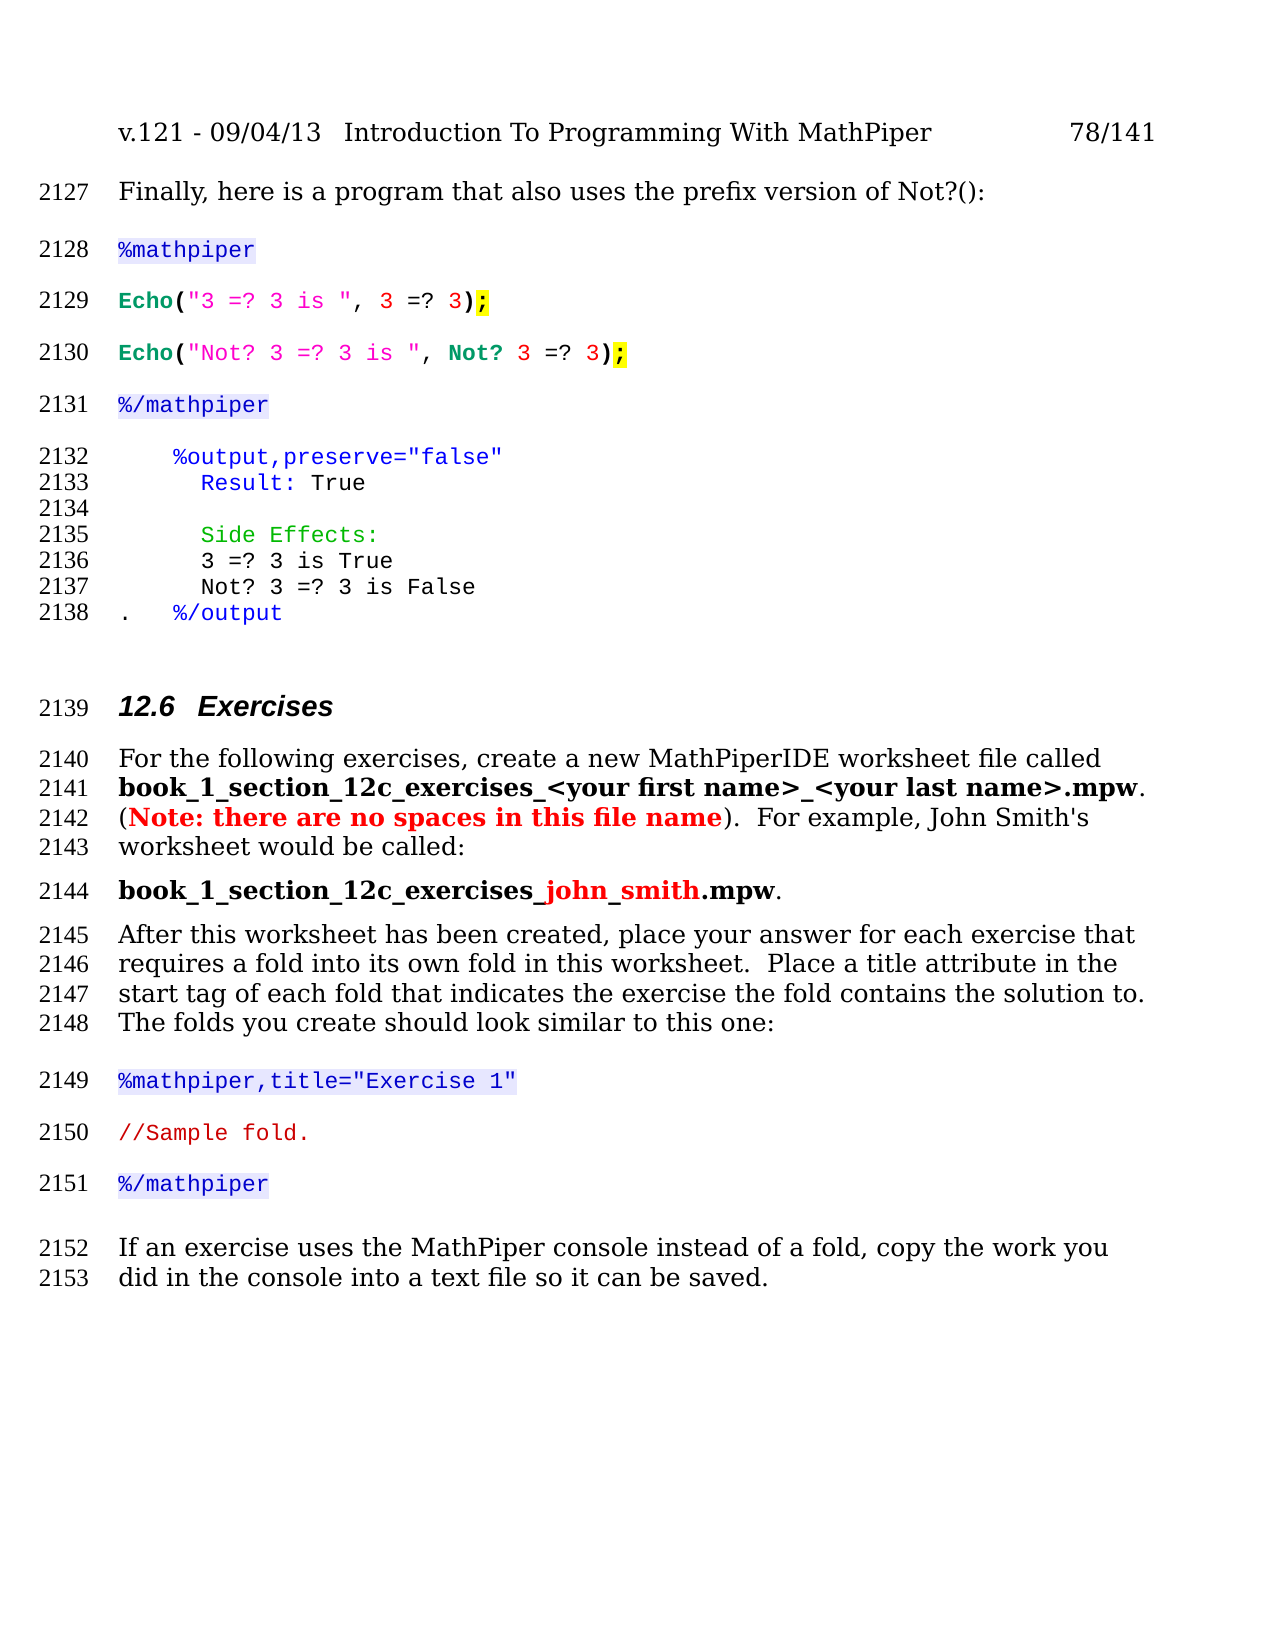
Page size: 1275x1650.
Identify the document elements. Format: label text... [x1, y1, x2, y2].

text %mathpiper [118, 238, 1157, 264]
subtitle Exercises [118, 689, 1157, 723]
text %mathpiper,title="Exercise 1" [118, 1069, 1157, 1095]
text Echo("3 =? 3 is ", 3 =? 3); [118, 290, 1157, 316]
text Side Effects: [118, 523, 1157, 549]
text Result: True [118, 471, 1157, 497]
text . %/output [118, 601, 1157, 627]
text After this worksheet has been created, place your answer for each exercise that requires a fold into its own fold in this worksheet. Place a title attribute in the start tag of each fold that indicates the exercise the fold contains the solution to. The folds you create should look similar to this one: [118, 920, 1157, 1037]
text %/mathpiper [118, 1173, 1157, 1199]
text book_1_section_12c_exercises_john_smith.mpw. [118, 876, 1157, 905]
text //Sample fold. [118, 1121, 1157, 1147]
text If an exercise uses the MathPiper console instead of a fold, copy the work you did in the console into a text file so it can be saved. [118, 1234, 1157, 1292]
text For the following exercises, create a new MathPiperIDE worksheet file called book_1_section_12c_exercises_<your first name>_<your last name>.mpw. (Note: there are no spaces in this file name). For example, John Smith's worksheet would be called: [118, 744, 1157, 861]
text 3 =? 3 is True [118, 549, 1157, 575]
text %output,preserve="false" [118, 445, 1157, 471]
text %/mathpiper [118, 393, 1157, 419]
text Not? 3 =? 3 is False [118, 575, 1157, 601]
text Finally, here is a program that also uses the prefix version of Not?(): [118, 177, 1157, 206]
text Echo("Not? 3 =? 3 is ", Not? 3 =? 3); [118, 342, 1157, 368]
